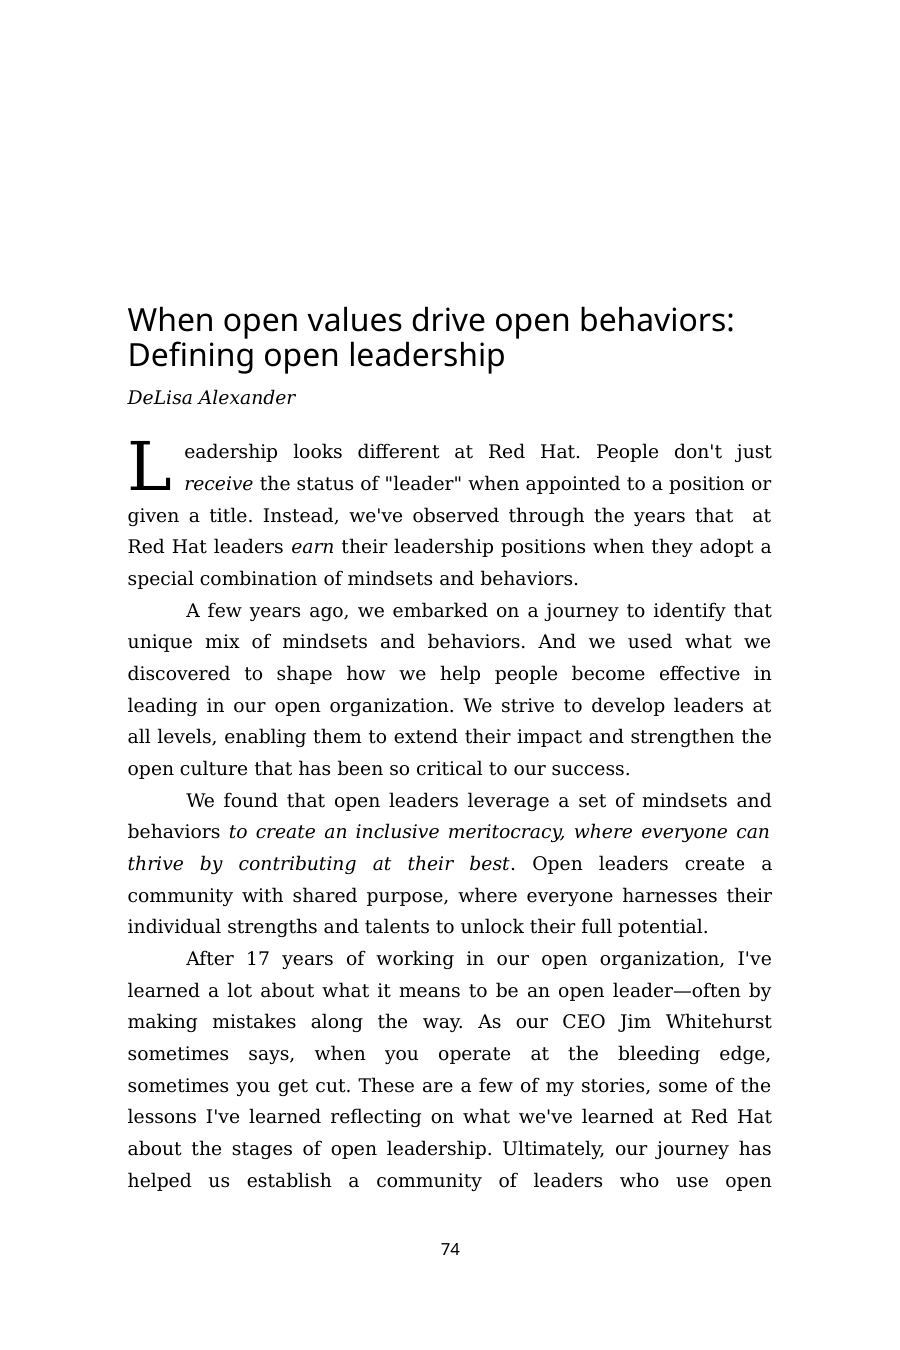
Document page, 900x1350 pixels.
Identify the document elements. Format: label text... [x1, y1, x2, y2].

text After 17 years of working in our open organization, I've learned a lot about what it means to be an open leader—often by making mistakes along the way. As our CEO Jim Whitehurst sometimes says, when you operate at the bleeding edge, sometimes you get cut. These are a few of my stories, some of the lessons I've learned reflecting on what we've learned at Red Hat about the stages of open leadership. Ultimately, our journey has helped us establish a community of leaders who use open [127, 948, 772, 1192]
text DeLisa Alexander [127, 387, 772, 409]
text We found that open leaders leverage a set of mindsets and behaviors to create an inclusive meritocracy, where everyone can thrive by contributing at their best. Open leaders create a community with shared purpose, where everyone harnesses their individual strengths and talents to unlock their full potential. [127, 790, 772, 938]
subtitle When open values drive open behaviors: Defining open leadership [127, 301, 772, 375]
text Leadership looks different at Red Hat. People don't just receive the status of "leader" when appointed to a position or given a title. Instead, we've observed through the years that at Red Hat leaders earn their leadership positions when they adopt a special combination of mindsets and behaviors. [127, 441, 772, 590]
text A few years ago, we embarked on a journey to identify that unique mix of mindsets and behaviors. And we used what we discovered to shape how we help people become effective in leading in our open organization. We strive to develop leaders at all levels, enabling them to extend their impact and strengthen the open culture that has been so critical to our success. [127, 600, 772, 780]
